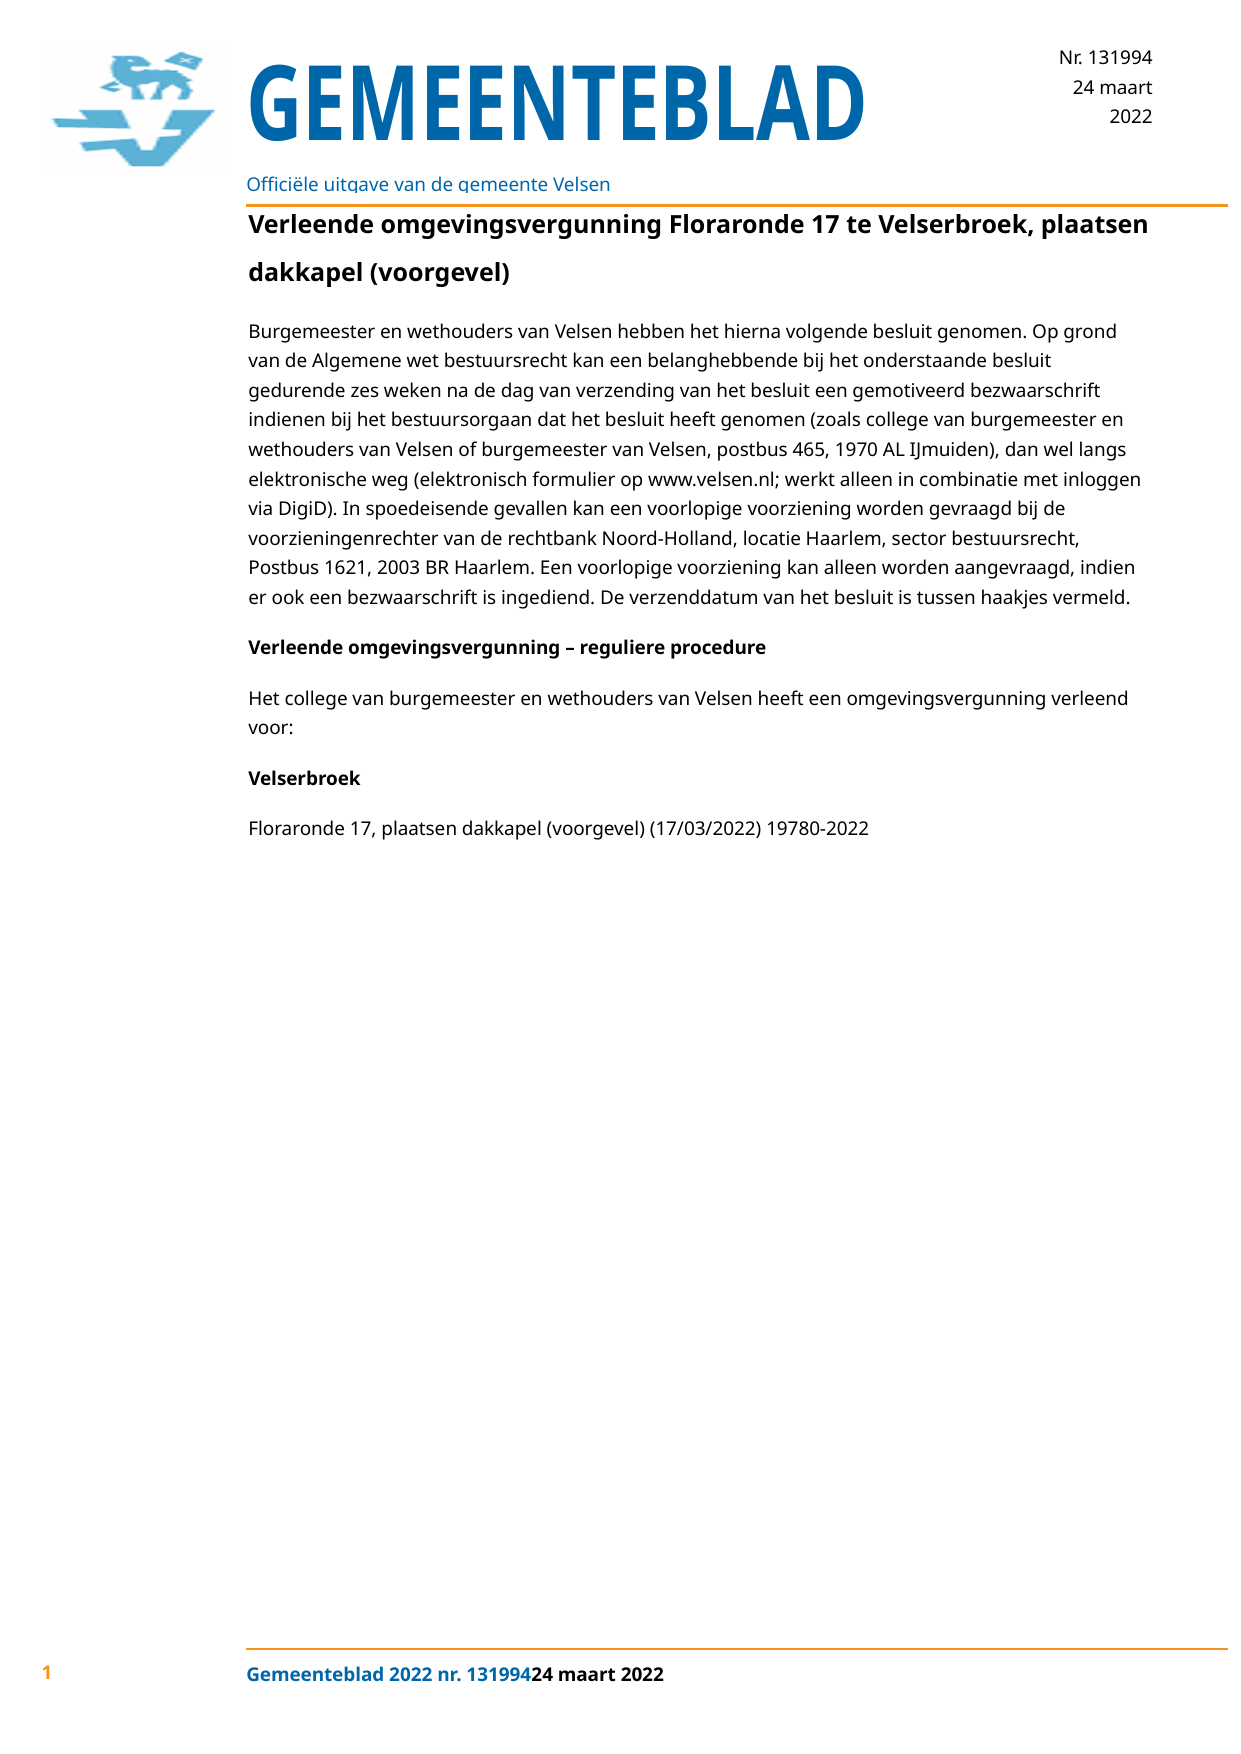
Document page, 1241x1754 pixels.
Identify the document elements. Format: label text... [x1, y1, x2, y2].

text Velserbroek [248, 765, 1152, 791]
picture [41, 47, 231, 172]
text Het college van burgemeester en wethouders van Velsen heeft een omgevingsvergunning verleend voor: [248, 685, 1152, 740]
text Verleende omgevingsvergunning – reguliere procedure [248, 634, 1152, 660]
text Verleende omgevingsvergunning Floraronde 17 te Velserbroek, plaatsen dakkapel (voorgevel) [248, 207, 1152, 288]
text Burgemeester en wethouders van Velsen hebben het hierna volgende besluit genomen. Op grond van de Algemene wet bestuursrecht kan een belanghebbende bij het onderstaande besluit gedurende zes weken na de dag van verzending van het besluit een gemotiveerd bezwaarschrift indienen bij het bestuursorgaan dat het besluit heeft genomen (zoals college van burgemeester en wethouders van Velsen of burgemeester van Velsen, postbus 465, 1970 AL IJmuiden), dan wel langs elektronische weg (elektronisch formulier op www.velsen.nl; werkt alleen in combinatie met inloggen via DigiD). In spoedeisende gevallen kan een voorlopige voorziening worden gevraagd bij de voorzieningenrechter van de rechtbank Noord-Holland, locatie Haarlem, sector bestuursrecht, Postbus 1621, 2003 BR Haarlem. Een voorlopige voorziening kan alleen worden aangevraagd, indien er ook een bezwaarschrift is ingediend. De verzenddatum van het besluit is tussen haakjes vermeld. [248, 318, 1152, 610]
text Floraronde 17, plaatsen dakkapel (voorgevel) (17/03/2022) 19780-2022 [248, 815, 1152, 841]
